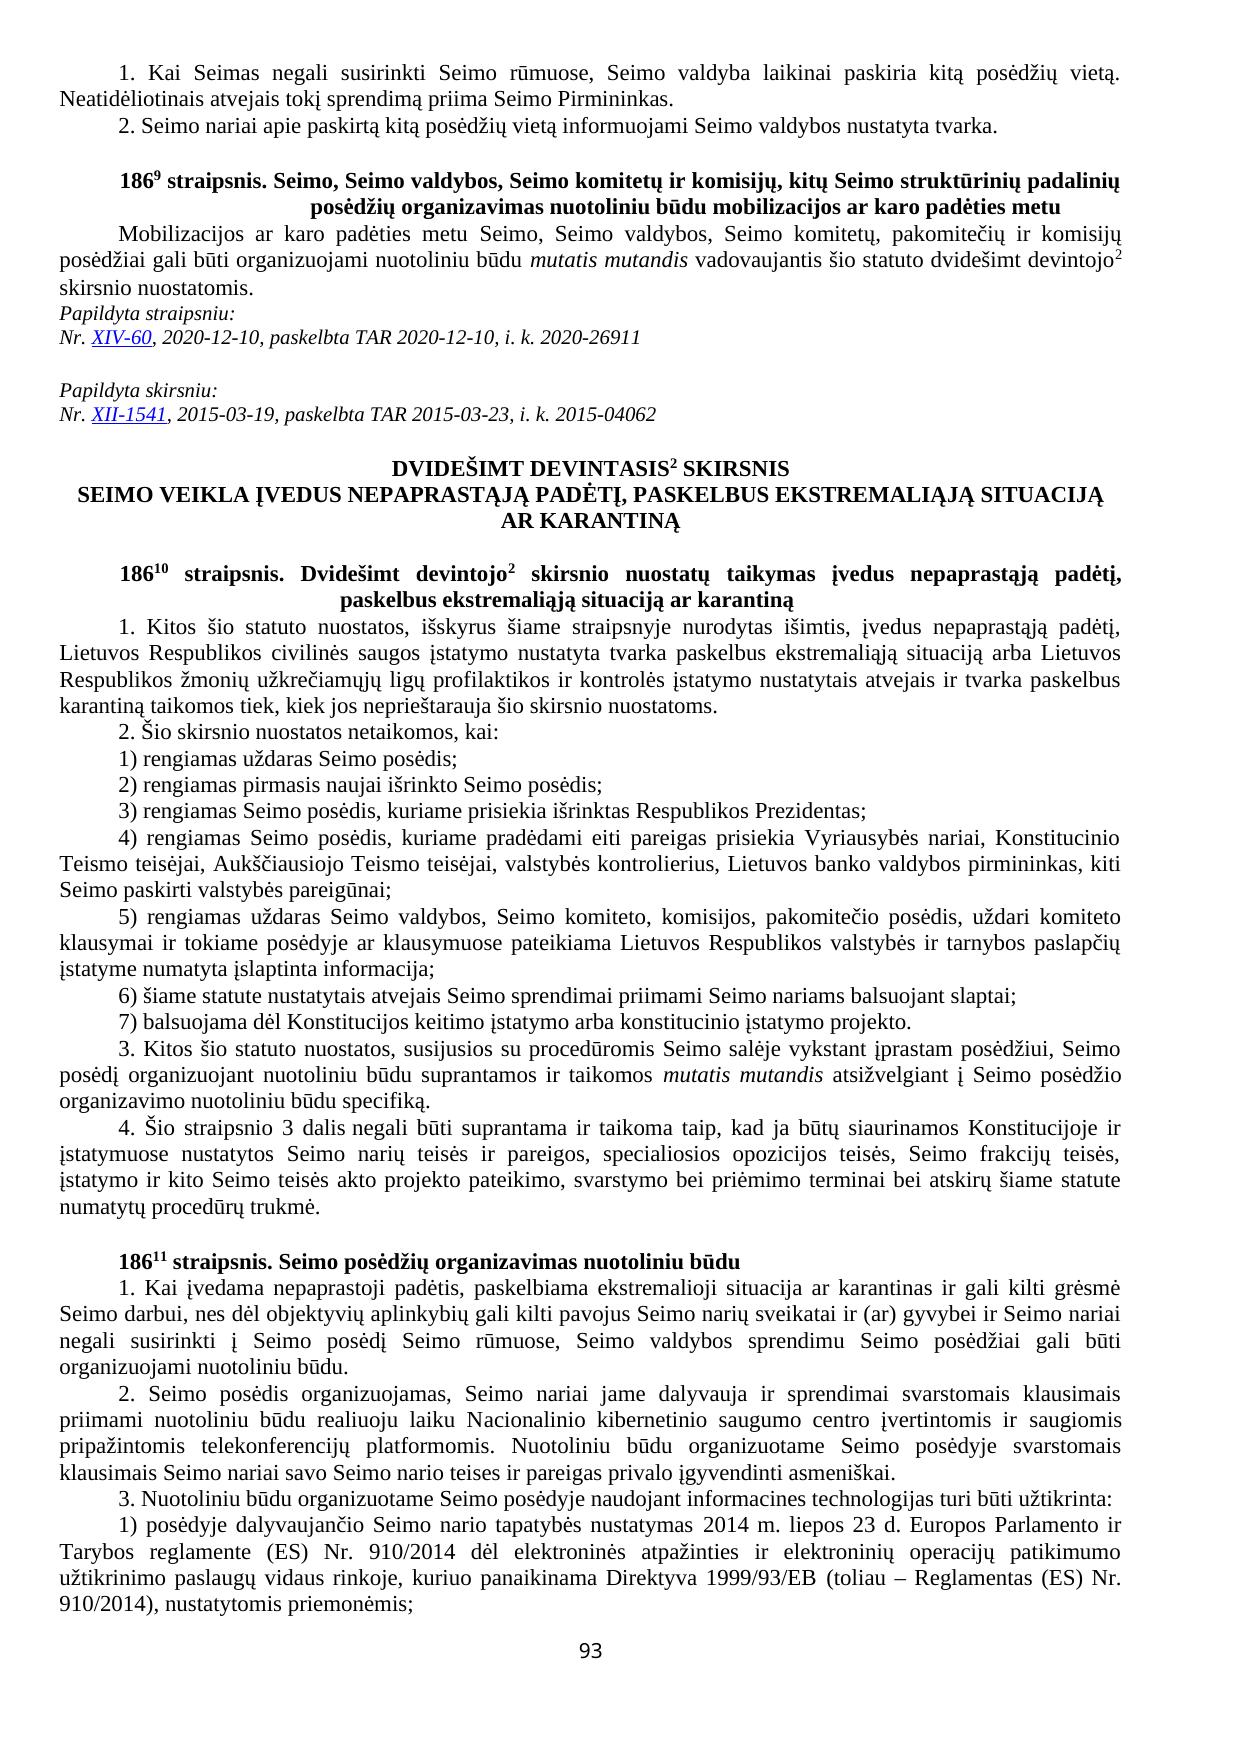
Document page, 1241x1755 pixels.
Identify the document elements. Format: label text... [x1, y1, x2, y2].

text 1. Kitos šio statuto nuostatos, išskyrus šiame straipsnyje nurodytas išimtis, įvedus nepaprastąją padėtį, Lietuvos Respublikos civilinės saugos įstatymo nustatyta tvarka paskelbus ekstremaliąją situaciją arba Lietuvos Respublikos žmonių užkrečiamųjų ligų profilaktikos ir kontrolės įstatymo nustatytais atvejais ir tvarka paskelbus karantiną taikomos tiek, kiek jos neprieštarauja šio skirsnio nuostatoms. [59, 613, 1122, 718]
text DVIDEŠIMT DEVINTASIS2 SKIRSNIS [59, 455, 1122, 481]
text seimo veikla ĮVEDUS nepaprastąją padėtį, paskelbus EKSTREMALIĄJĄ SITUACIJĄ ar karantiną [59, 481, 1122, 534]
text 4) rengiamas Seimo posėdis, kuriame pradėdami eiti pareigas prisiekia Vyriausybės nariai, Konstitucinio Teismo teisėjai, Aukščiausiojo Teismo teisėjai, valstybės kontrolierius, Lietuvos banko valdybos pirmininkas, kiti Seimo paskirti valstybės pareigūnai; [59, 824, 1122, 903]
text 1) posėdyje dalyvaujančio Seimo nario tapatybės nustatymas 2014 m. liepos 23 d. Europos Parlamento ir Tarybos reglamente (ES) Nr. 910/2014 dėl elektroninės atpažinties ir elektroninių operacijų patikimumo užtikrinimo paslaugų vidaus rinkoje, kuriuo panaikinama Direktyva 1999/93/EB (toliau – Reglamentas (ES) Nr. 910/2014), nustatytomis priemonėmis; [59, 1511, 1122, 1617]
text 2. Seimo posėdis organizuojamas, Seimo nariai jame dalyvauja ir sprendimai svarstomais klausimais priimami nuotoliniu būdu realiuoju laiku Nacionalinio kibernetinio saugumo centro įvertintomis ir saugiomis pripažintomis telekonferencijų platformomis. Nuotoliniu būdu organizuotame Seimo posėdyje svarstomais klausimais Seimo nariai savo Seimo nario teises ir pareigas privalo įgyvendinti asmeniškai. [59, 1379, 1122, 1485]
text 1) rengiamas uždaras Seimo posėdis; [59, 745, 1122, 771]
text 18611 straipsnis. Seimo posėdžių organizavimas nuotoliniu būdu [59, 1248, 1122, 1274]
text Papildyta straipsniu: [59, 301, 1122, 325]
text 18610 straipsnis. Dvidešimt devintojo2 skirsnio nuostatų taikymas įvedus nepaprastąją padėtį, paskelbus ekstremaliąją situaciją ar karantiną [119, 560, 1122, 613]
text Nr. XIV-60, 2020-12-10, paskelbta TAR 2020-12-10, i. k. 2020-26911 [59, 325, 1122, 349]
text Mobilizacijos ar karo padėties metu Seimo, Seimo valdybos, Seimo komitetų, pakomitečių ir komisijų posėdžiai gali būti organizuojami nuotoliniu būdu mutatis mutandis vadovaujantis šio statuto dvidešimt devintojo2 skirsnio nuostatomis. [59, 219, 1122, 301]
text 6) šiame statute nustatytais atvejais Seimo sprendimai priimami Seimo nariams balsuojant slaptai; [59, 982, 1122, 1008]
text 4. Šio straipsnio 3 dalis negali būti suprantama ir taikoma taip, kad ja būtų siaurinamos Konstitucijoje ir įstatymuose nustatytos Seimo narių teisės ir pareigos, specialiosios opozicijos teisės, Seimo frakcijų teisės, įstatymo ir kito Seimo teisės akto projekto pateikimo, svarstymo bei priėmimo terminai bei atskirų šiame statute numatytų procedūrų trukmė. [59, 1114, 1122, 1219]
text 2) rengiamas pirmasis naujai išrinkto Seimo posėdis; [59, 771, 1122, 797]
text 3. Kitos šio statuto nuostatos, susijusios su procedūromis Seimo salėje vykstant įprastam posėdžiui, Seimo posėdį organizuojant nuotoliniu būdu suprantamos ir taikomos mutatis mutandis atsižvelgiant į Seimo posėdžio organizavimo nuotoliniu būdu specifiką. [59, 1034, 1122, 1114]
text 1. Kai įvedama nepaprastoji padėtis, paskelbiama ekstremalioji situacija ar karantinas ir gali kilti grėsmė Seimo darbui, nes dėl objektyvių aplinkybių gali kilti pavojus Seimo narių sveikatai ir (ar) gyvybei ir Seimo nariai negali susirinkti į Seimo posėdį Seimo rūmuose, Seimo valdybos sprendimu Seimo posėdžiai gali būti organizuojami nuotoliniu būdu. [59, 1274, 1122, 1379]
text 7) balsuojama dėl Konstitucijos keitimo įstatymo arba konstitucinio įstatymo projekto. [59, 1008, 1122, 1034]
text Papildyta skirsniu: [59, 378, 1122, 402]
text 1869 straipsnis. Seimo, Seimo valdybos, Seimo komitetų ir komisijų, kitų Seimo struktūrinių padalinių posėdžių organizavimas nuotoliniu būdu mobilizacijos ar karo padėties metu [119, 167, 1122, 219]
text 5) rengiamas uždaras Seimo valdybos, Seimo komiteto, komisijos, pakomitečio posėdis, uždari komiteto klausymai ir tokiame posėdyje ar klausymuose pateikiama Lietuvos Respublikos valstybės ir tarnybos paslapčių įstatyme numatyta įslaptinta informacija; [59, 903, 1122, 982]
text 3. Nuotoliniu būdu organizuotame Seimo posėdyje naudojant informacines technologijas turi būti užtikrinta: [59, 1485, 1122, 1511]
text Nr. XII-1541, 2015-03-19, paskelbta TAR 2015-03-23, i. k. 2015-04062 [59, 402, 1122, 426]
text 2. Seimo nariai apie paskirtą kitą posėdžių vietą informuojami Seimo valdybos nustatyta tvarka. [59, 112, 1122, 138]
text 1. Kai Seimas negali susirinkti Seimo rūmuose, Seimo valdyba laikinai paskiria kitą posėdžių vietą. Neatidėliotinais atvejais tokį sprendimą priima Seimo Pirmininkas. [59, 59, 1122, 112]
text 2. Šio skirsnio nuostatos netaikomos, kai: [59, 718, 1122, 745]
text 3) rengiamas Seimo posėdis, kuriame prisiekia išrinktas Respublikos Prezidentas; [59, 797, 1122, 824]
